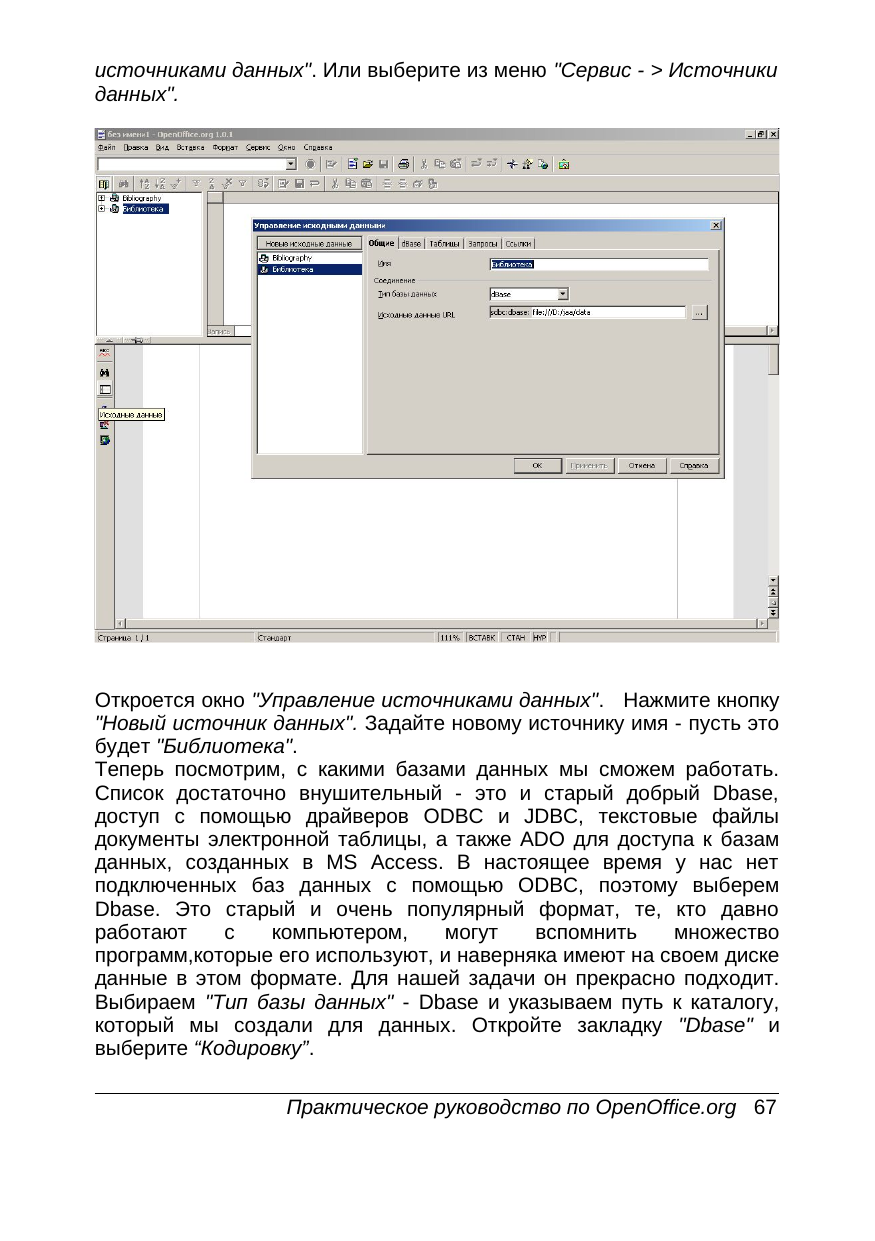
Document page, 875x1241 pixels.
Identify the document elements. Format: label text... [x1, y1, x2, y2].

text Теперь посмотрим, с какими базами данных мы сможем работать. Список достаточно внушительный - это и старый добрый Dbase, доступ с помощью драйверов ODBC и JDBC, текстовые файлы документы электронной таблицы, а также ADO для доступа к базам данных, созданных в MS Access. В настоящее время у нас нет подключенных баз данных с помощью ODBC, поэтому выберем Dbase. Это старый и очень популярный формат, те, кто давно работают с компьютером, могут вспомнить множество программ,которые его используют, и наверняка имеют на своем диске данные в этом формате. Для нашей задачи он прекрасно подходит. Выбираем "Тип базы данных" - Dbase и указываем путь к каталогу, который мы создали для данных. Откройте закладку "Dbase" и выберите “Кодировку”. [94, 758, 779, 1060]
picture [94, 128, 780, 643]
text источниками данных". Или выберите из меню "Сервис - > Источники данных". [94, 59, 779, 106]
text Откроется окно "Управление источниками данных". Нажмите кнопку "Новый источник данных". Задайте новому источнику имя - пусть это будет "Библиотека". [94, 688, 779, 758]
